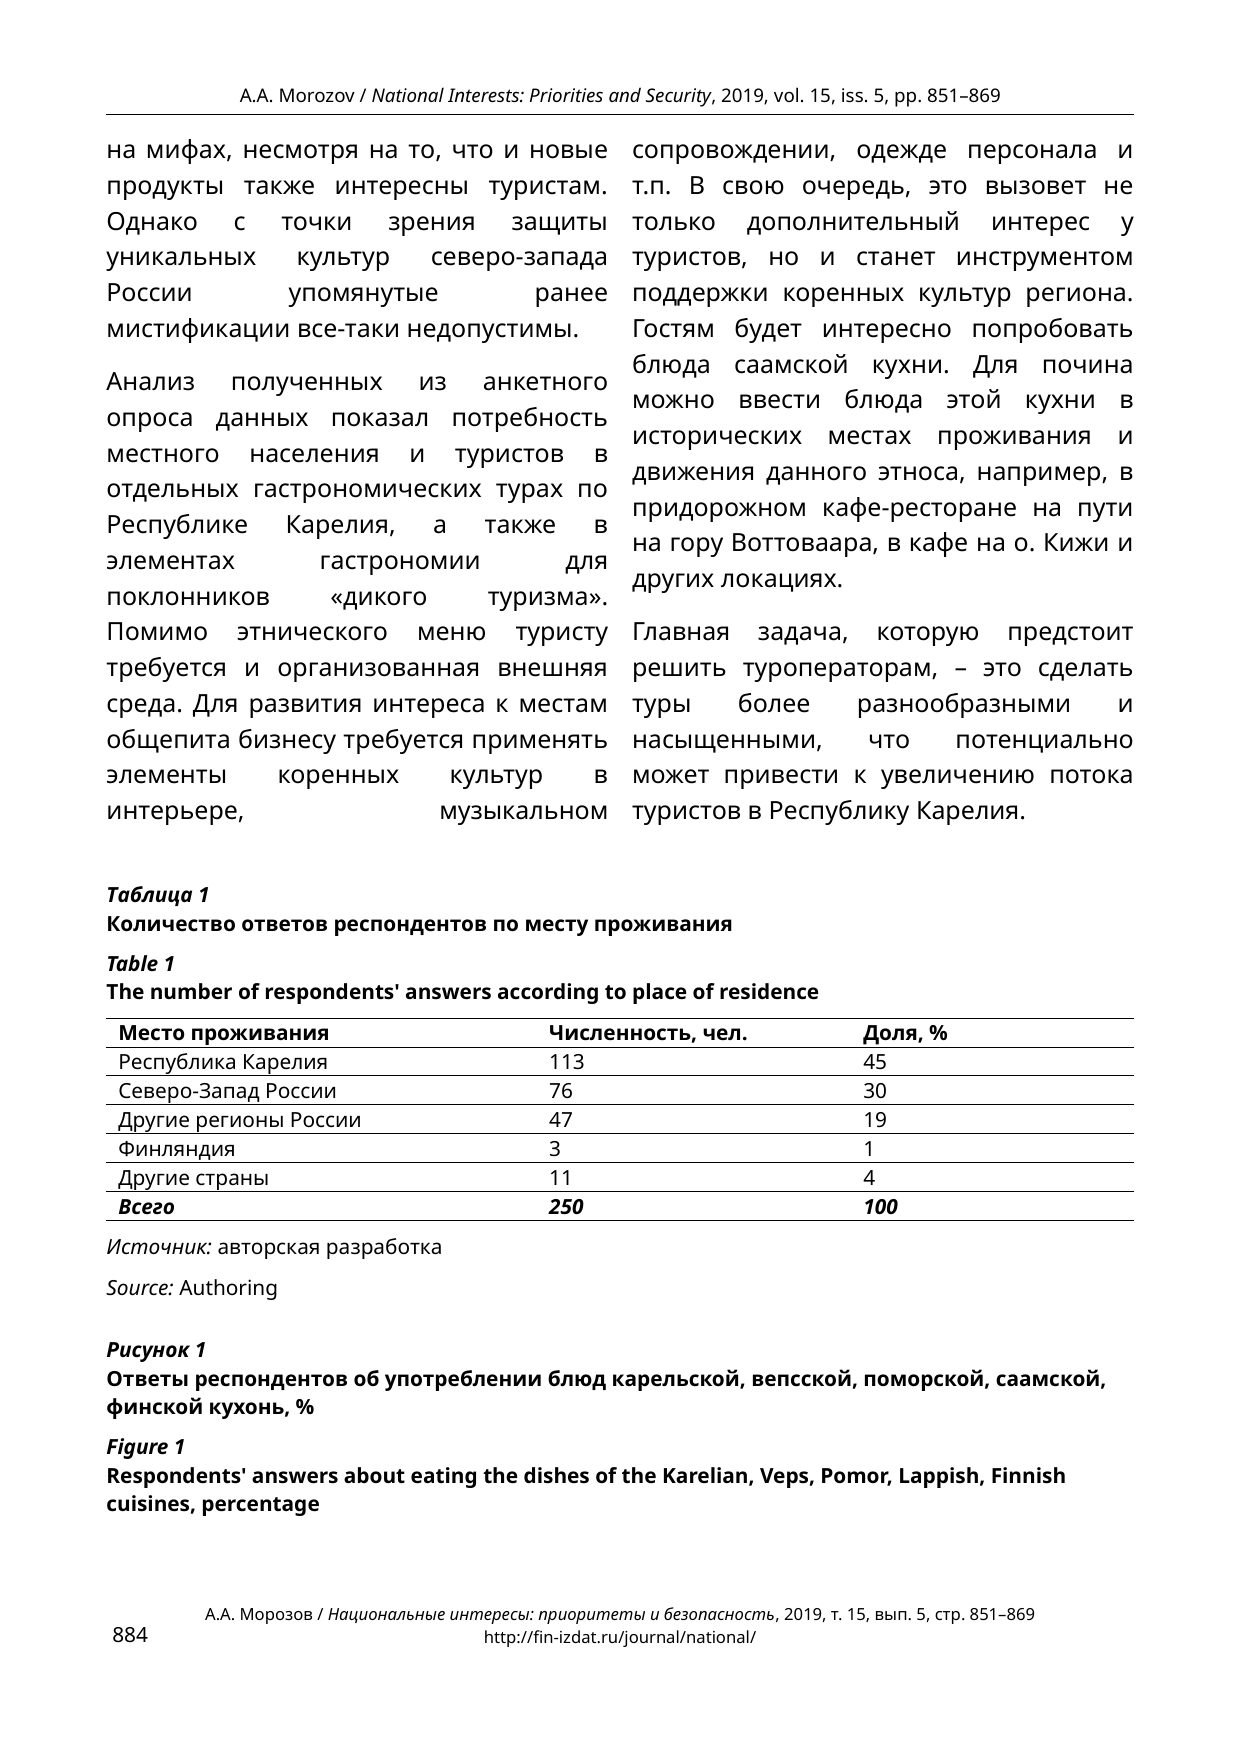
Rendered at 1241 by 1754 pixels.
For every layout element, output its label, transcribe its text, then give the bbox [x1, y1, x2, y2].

table_cell 250 [537, 1192, 851, 1220]
text Главная задача, которую предстоит решить туроператорам, – это сделать туры более разнообразными и насыщенными, что потенциально может привести к увеличению потока туристов в Республику Карелия. [632, 614, 1134, 827]
table_cell 1 [851, 1134, 1134, 1162]
table_header Место проживания [106, 1019, 537, 1046]
table_cell 11 [537, 1163, 851, 1191]
table_cell 19 [851, 1105, 1134, 1133]
table_cell 4 [851, 1163, 1134, 1191]
table_cell Всего [106, 1192, 537, 1220]
text Respondents' answers about eating the dishes of the Karelian, Veps, Pomor, Lappish, Finnish cuisines, percentage [106, 1461, 1134, 1518]
text Источник: авторская разработка [106, 1232, 1134, 1261]
table_cell Северо-Запад России [106, 1076, 537, 1104]
table_header Численность, чел. [537, 1019, 851, 1046]
text Ответы респондентов об употреблении блюд карельской, вепсской, поморской, саамской, финской кухонь, % [106, 1364, 1134, 1421]
table_cell 76 [537, 1076, 851, 1104]
table_cell Другие страны [106, 1163, 537, 1191]
table_cell Другие регионы России [106, 1105, 537, 1133]
text Source: Authoring [106, 1273, 1134, 1301]
table_cell 3 [537, 1134, 851, 1162]
text Таблица 1 [106, 880, 1134, 909]
table_cell 113 [537, 1048, 851, 1075]
table_cell 47 [537, 1105, 851, 1133]
text на мифах, несмотря на то, что и новые продукты также интересны туристам. Однако с точки зрения защиты уникальных культур северо-запада России упомянутые ранее мистификации все-таки недопустимы. [106, 132, 608, 344]
text Figure 1 [106, 1432, 1134, 1461]
text The number of respondents' answers according to place of residence [106, 977, 1134, 1006]
table_cell Республика Карелия [106, 1048, 537, 1075]
text Рисунок 1 [106, 1335, 1134, 1364]
table_cell Финляндия [106, 1134, 537, 1162]
text Анализ полученных из анкетного опроса данных показал потребность местного населения и туристов в отдельных гастрономических турах по Республике Карелия, а также в элементах гастрономии для поклонников «дикого туризма». Помимо этнического меню туристу требуется и организованная внешняя среда. Для развития интереса к местам общепита бизнесу требуется применять элементы коренных культур в интерьере, музыкальном [106, 364, 608, 827]
table_cell 100 [851, 1192, 1134, 1220]
table_cell 30 [851, 1076, 1134, 1104]
text Количество ответов респондентов по месту проживания [106, 909, 1134, 937]
text сопровождении, одежде персонала и т.п. В свою очередь, это вызовет не только дополнительный интерес у туристов, но и станет инструментом поддержки коренных культур региона. Гостям будет интересно попробовать блюда саамской кухни. Для почина можно ввести блюда этой кухни в исторических местах проживания и движения данного этноса, например, в придорожном кафе-ресторане на пути на гору Воттоваара, в кафе на о. Кижи и других локациях. [632, 132, 1134, 595]
table_cell 45 [851, 1048, 1134, 1075]
text Table 1 [106, 949, 1134, 977]
table_header Доля, % [851, 1019, 1134, 1046]
